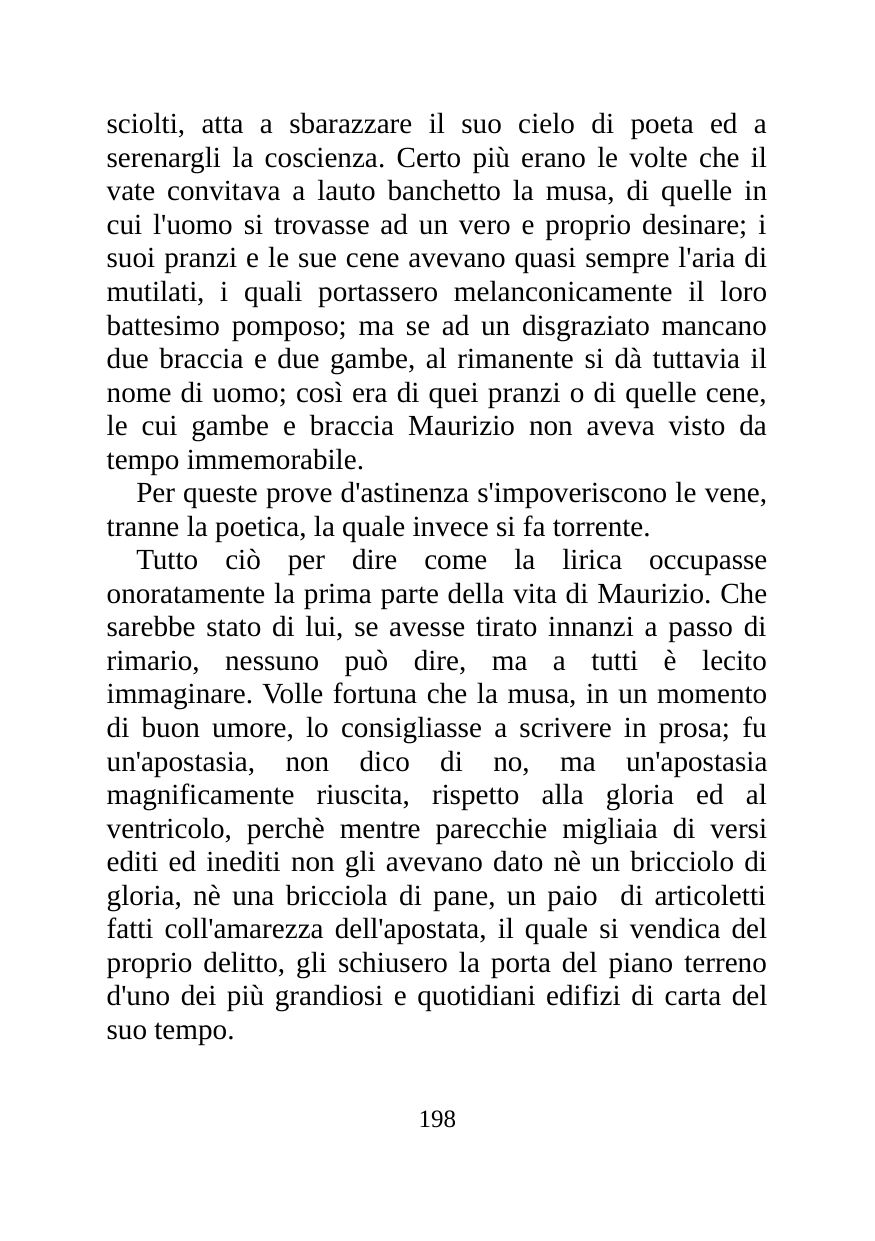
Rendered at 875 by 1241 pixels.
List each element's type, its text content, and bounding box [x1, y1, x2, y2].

text Tutto ciò per dire come la lirica occupasse onoratamente la prima parte della vita di Maurizio. Che sarebbe stato di lui, se avesse tirato innanzi a passo di rimario, nessuno può dire, ma a tutti è lecito immaginare. Volle fortuna che la musa, in un momento di buon umore, lo consigliasse a scrivere in prosa; fu un'apostasia, non dico di no, ma un'apostasia magnificamente riuscita, rispetto alla gloria ed al ventricolo, perchè mentre parecchie migliaia di versi editi ed inediti non gli avevano dato nè un bricciolo di gloria, nè una bricciola di pane, un paio di articoletti fatti coll'amarezza dell'apostata, il quale si vendica del proprio delitto, gli schiusero la porta del piano terreno d'uno dei più grandiosi e quotidiani edifizi di carta del suo tempo. [106, 542, 768, 1046]
text sciolti, atta a sbarazzare il suo cielo di poeta ed a serenargli la coscienza. Certo più erano le volte che il vate convitava a lauto banchetto la musa, di quelle in cui l'uomo si trovasse ad un vero e proprio desinare; i suoi pranzi e le sue cene avevano quasi sempre l'aria di mutilati, i quali portassero melanconicamente il loro battesimo pomposo; ma se ad un disgraziato mancano due braccia e due gambe, al rimanente si dà tuttavia il nome di uomo; così era di quei pranzi o di quelle cene, le cui gambe e braccia Maurizio non aveva visto da tempo immemorabile. [106, 106, 768, 475]
text Per queste prove d'astinenza s'impoveriscono le vene, tranne la poetica, la quale invece si fa torrente. [106, 475, 768, 542]
